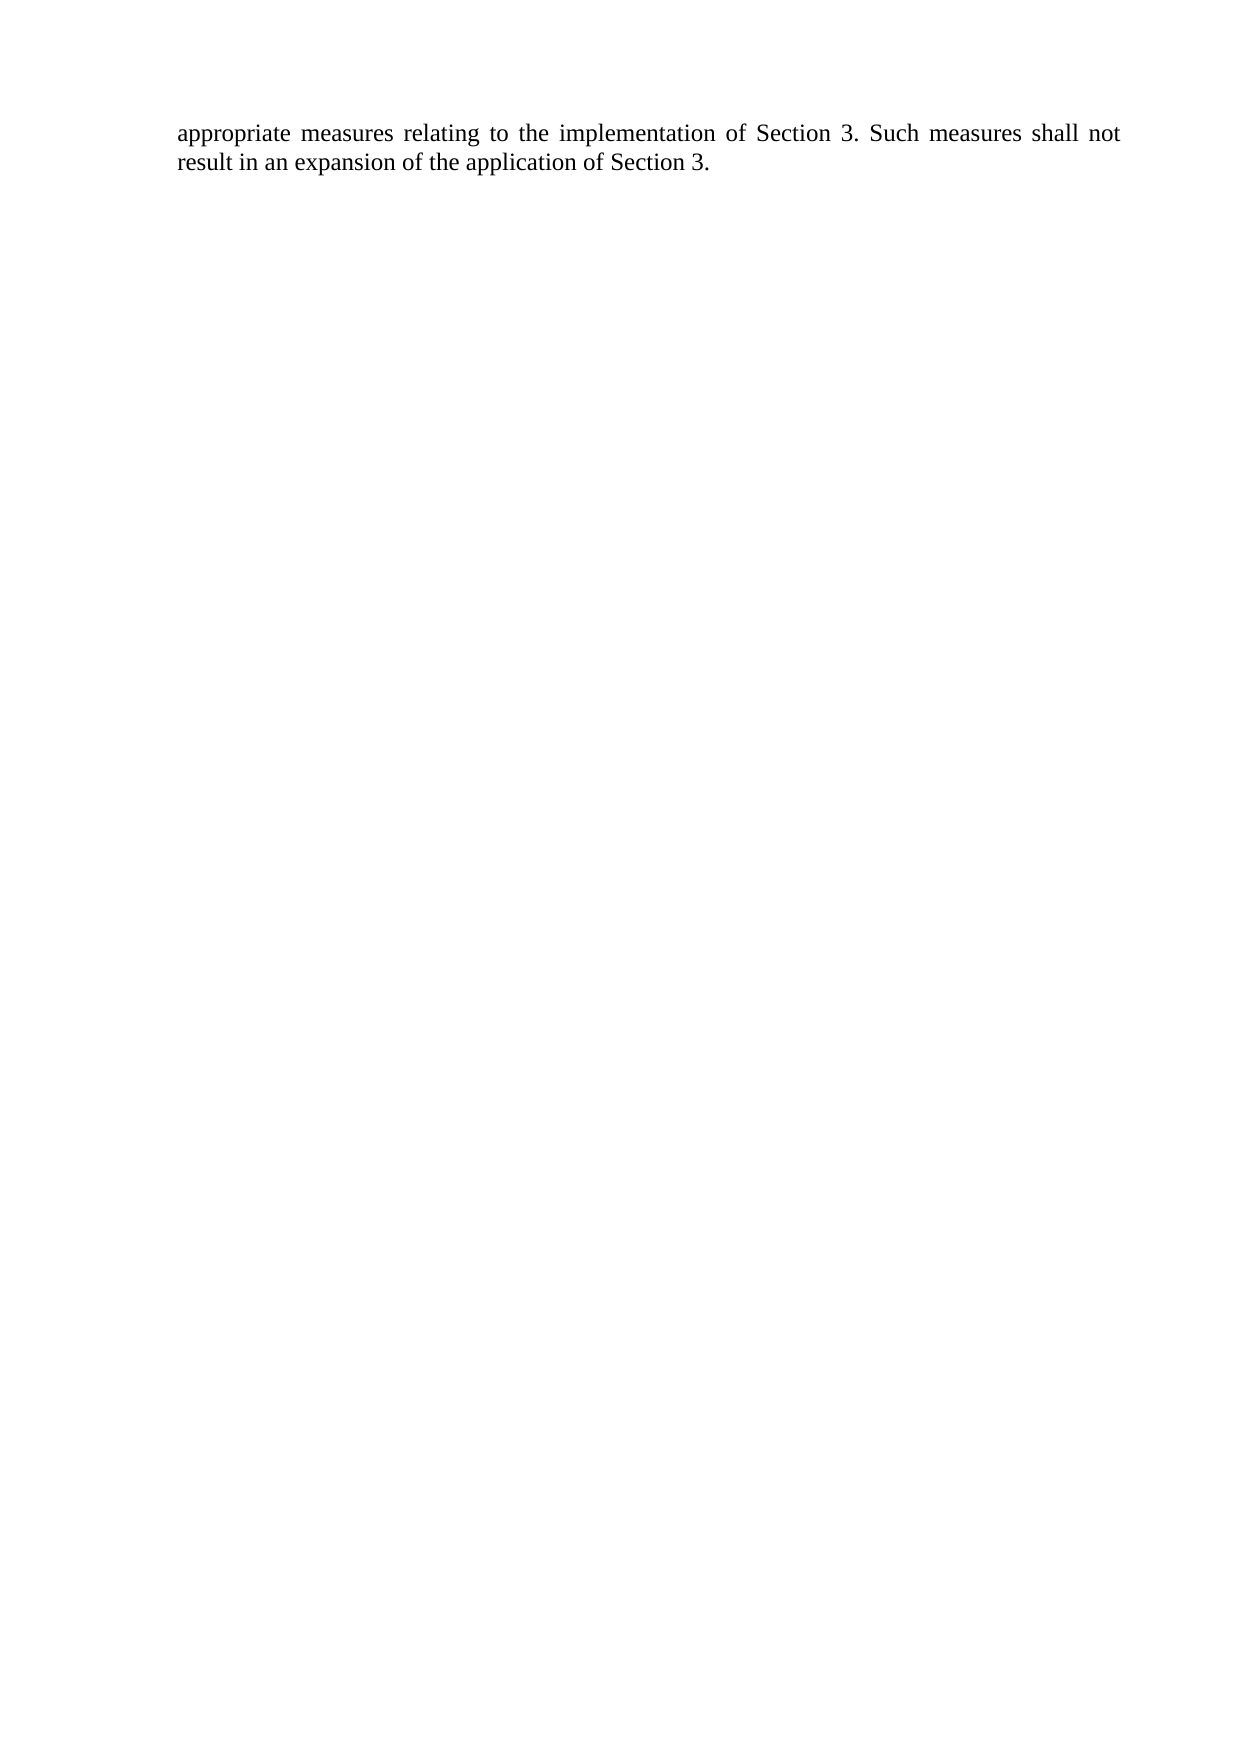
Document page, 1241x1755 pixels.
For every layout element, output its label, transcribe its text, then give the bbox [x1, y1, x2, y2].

text appropriate measures relating to the implementation of Section 3. Such measures shall not result in an expansion of the application of Section 3. [118, 118, 1122, 176]
